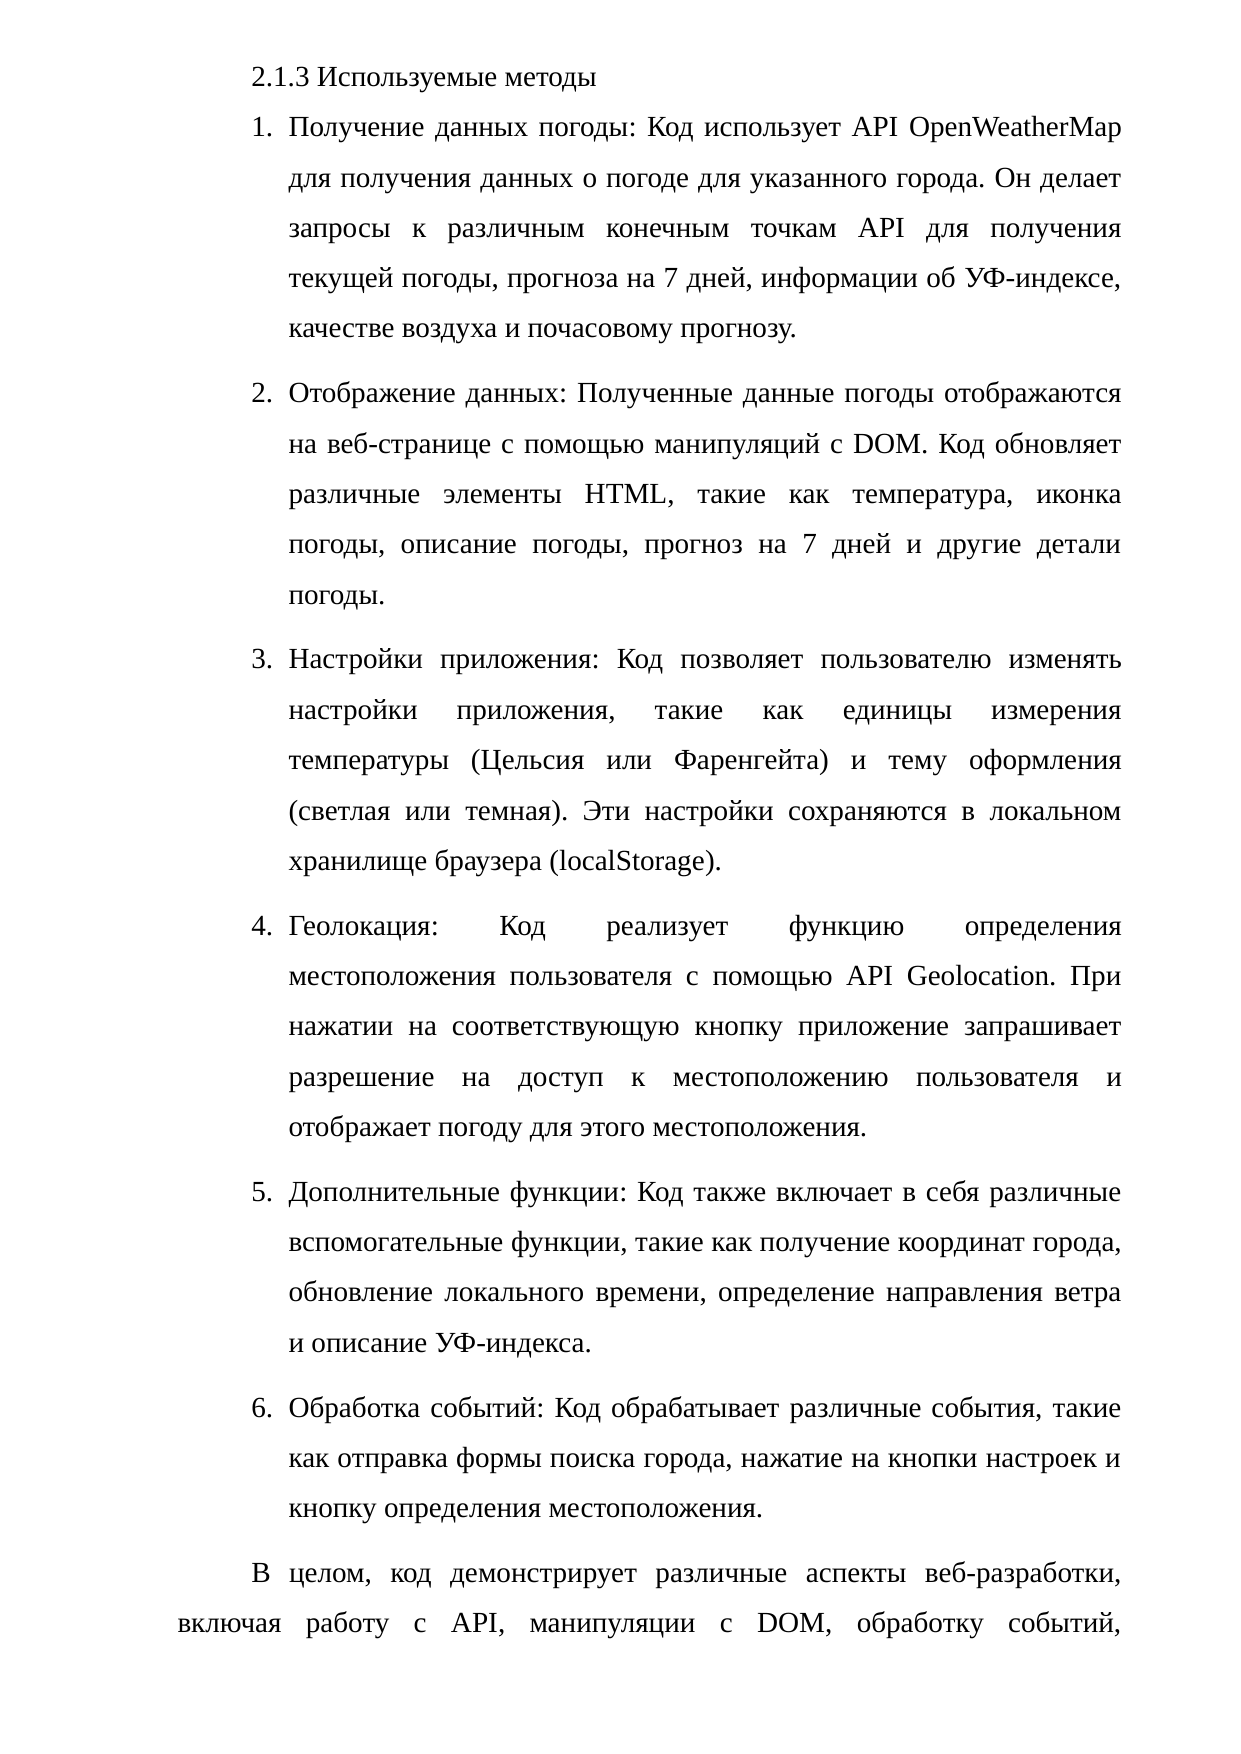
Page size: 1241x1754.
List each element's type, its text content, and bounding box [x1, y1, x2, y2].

subtitle 2.1.3 Используемые методы [177, 59, 1122, 93]
list Получение данных погоды: Код использует API OpenWeatherMap для получения данных о погоде для указанного города. Он делает запросы к различным конечным точкам API для получения текущей погоды, прогноза на 7 дней, информации об УФ-индексе, качестве воздуха и почасовому прогнозу. [251, 109, 1122, 344]
list Отображение данных: Полученные данные погоды отображаются на веб-странице с помощью манипуляций с DOM. Код обновляет различные элементы HTML, такие как температура, иконка погоды, описание погоды, прогноз на 7 дней и другие детали погоды. [251, 376, 1122, 610]
list Дополнительные функции: Код также включает в себя различные вспомогательные функции, такие как получение координат города, обновление локального времени, определение направления ветра и описание УФ-индекса. [251, 1174, 1122, 1358]
text В целом, код демонстрирует различные аспекты веб-разработки, включая работу с API, манипуляции с DOM, обработку событий, [177, 1555, 1122, 1639]
list Настройки приложения: Код позволяет пользователю изменять настройки приложения, такие как единицы измерения температуры (Цельсия или Фаренгейта) и тему оформления (светлая или темная). Эти настройки сохраняются в локальном хранилище браузера (localStorage). [251, 642, 1122, 876]
list Геолокация: Код реализует функцию определения местоположения пользователя с помощью API Geolocation. При нажатии на соответствующую кнопку приложение запрашивает разрешение на доступ к местоположению пользователя и отображает погоду для этого местоположения. [251, 908, 1122, 1143]
list Обработка событий: Код обрабатывает различные события, такие как отправка формы поиска города, нажатие на кнопки настроек и кнопку определения местоположения. [251, 1390, 1122, 1524]
